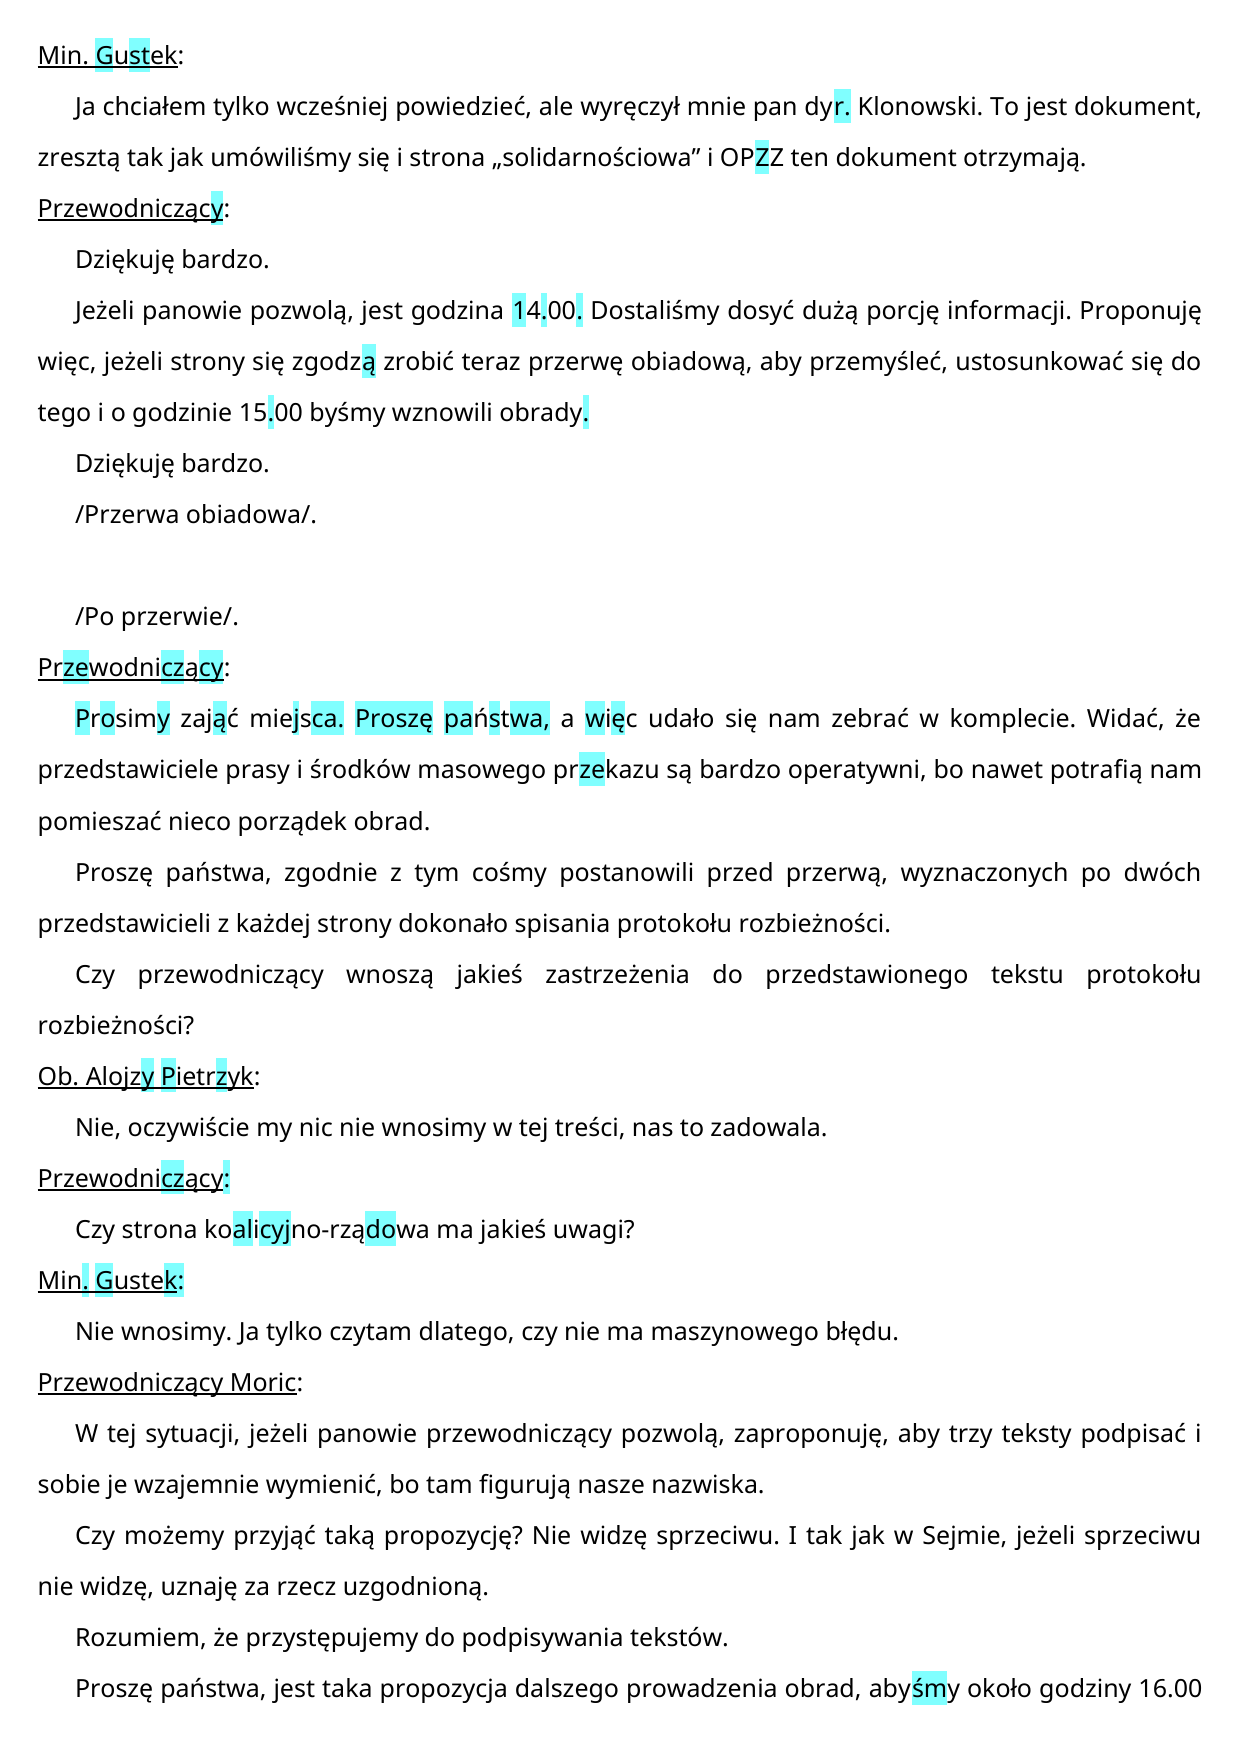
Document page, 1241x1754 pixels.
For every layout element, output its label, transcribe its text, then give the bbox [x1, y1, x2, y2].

text Min. Gustek: [37, 1262, 1203, 1297]
text Przewodniczący: [37, 191, 1203, 225]
text Czy strona koalicyjno-rządowa ma jakieś uwagi? [37, 1211, 1203, 1246]
text /Przerwa obiadowa/. [37, 497, 1203, 531]
text Przewodniczący Moric: [37, 1364, 1203, 1399]
text Rozumiem, że przystępujemy do podpisywania tekstów. [37, 1620, 1203, 1654]
text Ob. Alojzy Pietrzyk: [37, 1058, 1203, 1092]
text Dziękuję bardzo. [37, 242, 1203, 276]
text /Po przerwie/. [37, 599, 1203, 633]
text Proszę państwa, jest taka propozycja dalszego prowadzenia obrad, abyśmy około godziny 16.00 [37, 1671, 1203, 1705]
text Min. Gustek: [37, 37, 1203, 72]
text Dziękuję bardzo. [37, 446, 1203, 480]
text Prosimy zająć miejsca. Proszę państwa, a więc udało się nam zebrać w komplecie. Widać, że przedstawiciele prasy i środków masowego przekazu są bardzo operatywni, bo nawet potrafią nam pomieszać nieco porządek obrad. [37, 701, 1203, 837]
text Jeżeli panowie pozwolą, jest godzina 14.00. Dostaliśmy dosyć dużą porcję informacji. Proponuję więc, jeżeli strony się zgodzą zrobić teraz przerwę obiadową, aby przemyśleć, ustosunkować się do tego i o godzinie 15.00 byśmy wznowili obrady. [37, 293, 1203, 429]
text Proszę państwa, zgodnie z tym cośmy postanowili przed przerwą, wyznaczonych po dwóch przedstawicieli z każdej strony dokonało spisania protokołu rozbieżności. [37, 854, 1203, 939]
text Przewodniczący: [37, 650, 1203, 684]
text Nie, oczywiście my nic nie wnosimy w tej treści, nas to zadowala. [37, 1109, 1203, 1143]
text W tej sytuacji, jeżeli panowie przewodniczący pozwolą, zaproponuję, aby trzy teksty podpisać i sobie je wzajemnie wymienić, bo tam figurują nasze nazwiska. [37, 1416, 1203, 1501]
text Przewodniczący: [37, 1160, 1203, 1194]
text Czy możemy przyjąć taką propozycję? Nie widzę sprzeciwu. I tak jak w Sejmie, jeżeli sprzeciwu nie widzę, uznaję za rzecz uzgodnioną. [37, 1518, 1203, 1603]
text Czy przewodniczący wnoszą jakieś zastrzeżenia do przedstawionego tekstu protokołu rozbieżności? [37, 956, 1203, 1041]
text Ja chciałem tylko wcześniej powiedzieć, ale wyręczył mnie pan dyr. Klonowski. To jest dokument, zresztą tak jak umówiliśmy się i strona „solidarnościowa” i OPZZ ten dokument otrzymają. [37, 88, 1203, 174]
text Nie wnosimy. Ja tylko czytam dlatego, czy nie ma maszynowego błędu. [37, 1313, 1203, 1348]
